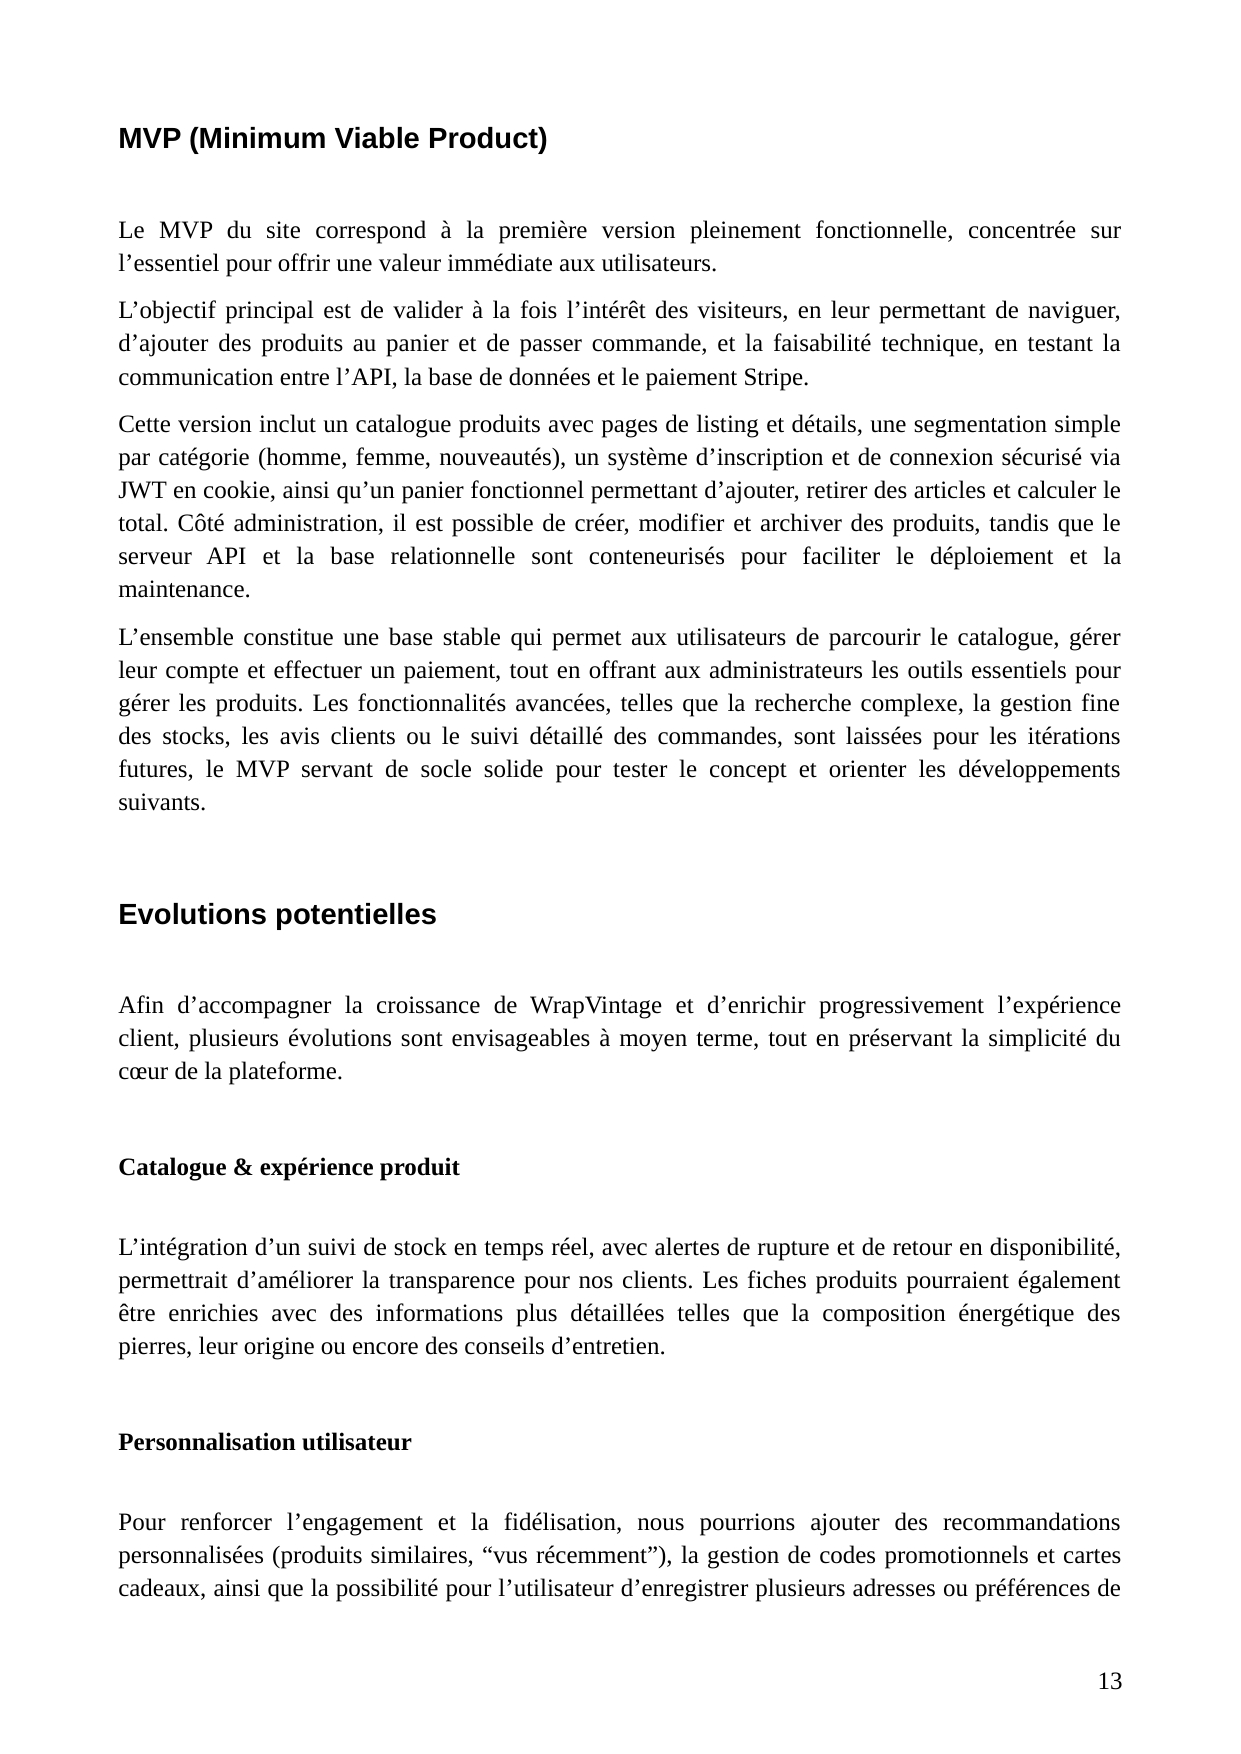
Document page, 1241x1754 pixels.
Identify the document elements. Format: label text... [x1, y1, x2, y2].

text Pour renforcer l’engagement et la fidélisation, nous pourrions ajouter des recommandations personnalisées (produits similaires, “vus récemment”), la gestion de codes promotionnels et cartes cadeaux, ainsi que la possibilité pour l’utilisateur d’enregistrer plusieurs adresses ou préférences de [118, 1474, 1122, 1602]
text Le MVP du site correspond à la première version pleinement fonctionnelle, concentrée sur l’essentiel pour offrir une valeur immédiate aux utilisateurs. [118, 215, 1122, 277]
text Afin d’accompagner la croissance de WrapVintage et d’enrichir progressivement l’expérience client, plusieurs évolutions sont envisageables à moyen terme, tout en préservant la simplicité du cœur de la plateforme. [118, 990, 1122, 1085]
text Personnalisation utilisateur [118, 1427, 1122, 1455]
text L’intégration d’un suivi de stock en temps réel, avec alertes de rupture et de retour en disponibilité, permettrait d’améliorer la transparence pour nos clients. Les fiches produits pourraient également être enrichies avec des informations plus détaillées telles que la composition énergétique des pierres, leur origine ou encore des conseils d’entretien. [118, 1199, 1122, 1360]
subtitle Evolutions potentielles [118, 897, 1122, 930]
text L’objectif principal est de valider à la fois l’intérêt des visiteurs, en leur permettant de naviguer, d’ajouter des produits au panier et de passer commande, et la faisabilité technique, en testant la communication entre l’API, la base de données et le paiement Stripe. [118, 296, 1122, 390]
text L’ensemble constitue une base stable qui permet aux utilisateurs de parcourir le catalogue, gérer leur compte et effectuer un paiement, tout en offrant aux administrateurs les outils essentiels pour gérer les produits. Les fonctionnalités avancées, telles que la recherche complexe, la gestion fine des stocks, les avis clients ou le suivi détaillé des commandes, sont laissées pour les itérations futures, le MVP servant de socle solide pour tester le concept et orienter les développements suivants. [118, 622, 1122, 816]
text Cette version inclut un catalogue produits avec pages de listing et détails, une segmentation simple par catégorie (homme, femme, nouveautés), un système d’inscription et de connexion sécurisé via JWT en cookie, ainsi qu’un panier fonctionnel permettant d’ajouter, retirer des articles et calculer le total. Côté administration, il est possible de créer, modifier et archiver des produits, tandis que le serveur API et la base relationnelle sont conteneurisés pour faciliter le déploiement et la maintenance. [118, 409, 1122, 603]
text Catalogue & expérience produit [118, 1152, 1122, 1180]
subtitle MVP (Minimum Viable Product) [118, 121, 1122, 155]
